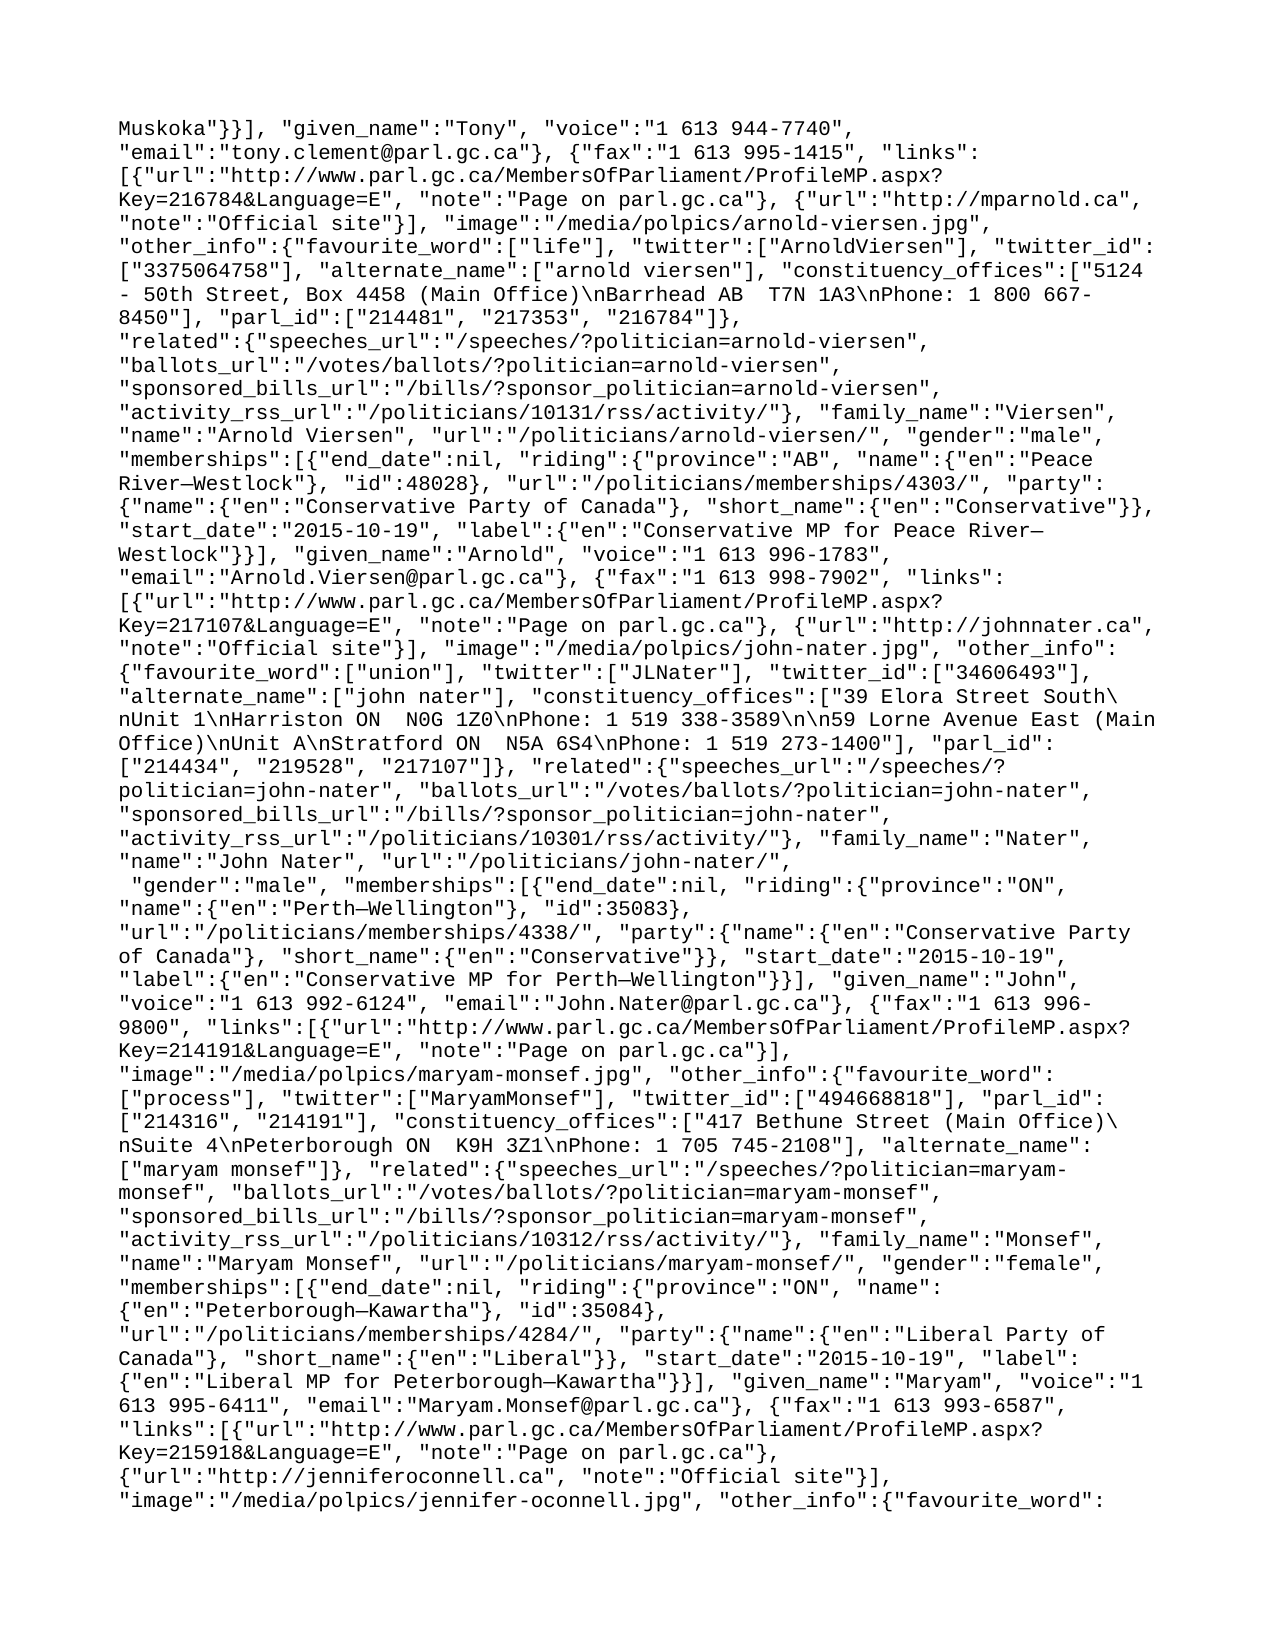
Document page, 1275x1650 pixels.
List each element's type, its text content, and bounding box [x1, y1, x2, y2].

text Muskoka"}}], "given_name":"Tony", "voice":"1 613 944-7740", "email":"tony.clement@parl.gc.ca"}, {"fax":"1 613 995-1415", "links":[{"url":"http://www.parl.gc.ca/MembersOfParliament/ProfileMP.aspx?Key=216784&Language=E", "note":"Page on parl.gc.ca"}, {"url":"http://mparnold.ca", "note":"Official site"}], "image":"/media/polpics/arnold-viersen.jpg", "other_info":{"favourite_word":["life"], "twitter":["ArnoldViersen"], "twitter_id":["3375064758"], "alternate_name":["arnold viersen"], "constituency_offices":["5124 - 50th Street, Box 4458 (Main Office)\nBarrhead AB T7N 1A3\nPhone: 1 800 667-8450"], "parl_id":["214481", "217353", "216784"]}, "related":{"speeches_url":"/speeches/?politician=arnold-viersen", "ballots_url":"/votes/ballots/?politician=arnold-viersen", "sponsored_bills_url":"/bills/?sponsor_politician=arnold-viersen", "activity_rss_url":"/politicians/10131/rss/activity/"}, "family_name":"Viersen", "name":"Arnold Viersen", "url":"/politicians/arnold-viersen/", "gender":"male", "memberships":[{"end_date":nil, "riding":{"province":"AB", "name":{"en":"Peace River—Westlock"}, "id":48028}, "url":"/politicians/memberships/4303/", "party":{"name":{"en":"Conservative Party of Canada"}, "short_name":{"en":"Conservative"}}, "start_date":"2015-10-19", "label":{"en":"Conservative MP for Peace River—Westlock"}}], "given_name":"Arnold", "voice":"1 613 996-1783", "email":"Arnold.Viersen@parl.gc.ca"}, {"fax":"1 613 998-7902", "links":[{"url":"http://www.parl.gc.ca/MembersOfParliament/ProfileMP.aspx?Key=217107&Language=E", "note":"Page on parl.gc.ca"}, {"url":"http://johnnater.ca", "note":"Official site"}], "image":"/media/polpics/john-nater.jpg", "other_info":{"favourite_word":["union"], "twitter":["JLNater"], "twitter_id":["34606493"], "alternate_name":["john nater"], "constituency_offices":["39 Elora Street South\nUnit 1\nHarriston ON N0G 1Z0\nPhone: 1 519 338-3589\n\n59 Lorne Avenue East (Main Office)\nUnit A\nStratford ON N5A 6S4\nPhone: 1 519 273-1400"], "parl_id":["214434", "219528", "217107"]}, "related":{"speeches_url":"/speeches/?politician=john-nater", "ballots_url":"/votes/ballots/?politician=john-nater", "sponsored_bills_url":"/bills/?sponsor_politician=john-nater", "activity_rss_url":"/politicians/10301/rss/activity/"}, "family_name":"Nater", "name":"John Nater", "url":"/politicians/john-nater/", [118, 118, 1157, 875]
text "gender":"male", "memberships":[{"end_date":nil, "riding":{"province":"ON", "name":{"en":"Perth—Wellington"}, "id":35083}, "url":"/politicians/memberships/4338/", "party":{"name":{"en":"Conservative Party of Canada"}, "short_name":{"en":"Conservative"}}, "start_date":"2015-10-19", "label":{"en":"Conservative MP for Perth—Wellington"}}], "given_name":"John", "voice":"1 613 992-6124", "email":"John.Nater@parl.gc.ca"}, {"fax":"1 613 996-9800", "links":[{"url":"http://www.parl.gc.ca/MembersOfParliament/ProfileMP.aspx?Key=214191&Language=E", "note":"Page on parl.gc.ca"}], "image":"/media/polpics/maryam-monsef.jpg", "other_info":{"favourite_word":["process"], "twitter":["MaryamMonsef"], "twitter_id":["494668818"], "parl_id":["214316", "214191"], "constituency_offices":["417 Bethune Street (Main Office)\nSuite 4\nPeterborough ON K9H 3Z1\nPhone: 1 705 745-2108"], "alternate_name":["maryam monsef"]}, "related":{"speeches_url":"/speeches/?politician=maryam-monsef", "ballots_url":"/votes/ballots/?politician=maryam-monsef", "sponsored_bills_url":"/bills/?sponsor_politician=maryam-monsef", "activity_rss_url":"/politicians/10312/rss/activity/"}, "family_name":"Monsef", "name":"Maryam Monsef", "url":"/politicians/maryam-monsef/", "gender":"female", "memberships":[{"end_date":nil, "riding":{"province":"ON", "name":{"en":"Peterborough—Kawartha"}, "id":35084}, "url":"/politicians/memberships/4284/", "party":{"name":{"en":"Liberal Party of Canada"}, "short_name":{"en":"Liberal"}}, "start_date":"2015-10-19", "label":{"en":"Liberal MP for Peterborough—Kawartha"}}], "given_name":"Maryam", "voice":"1 613 995-6411", "email":"Maryam.Monsef@parl.gc.ca"}, {"fax":"1 613 993-6587", "links":[{"url":"http://www.parl.gc.ca/MembersOfParliament/ProfileMP.aspx?Key=215918&Language=E", "note":"Page on parl.gc.ca"}, {"url":"http://jenniferoconnell.ca", "note":"Official site"}], "image":"/media/polpics/jennifer-oconnell.jpg", "other_info":{"favourite_word": [118, 875, 1157, 1513]
